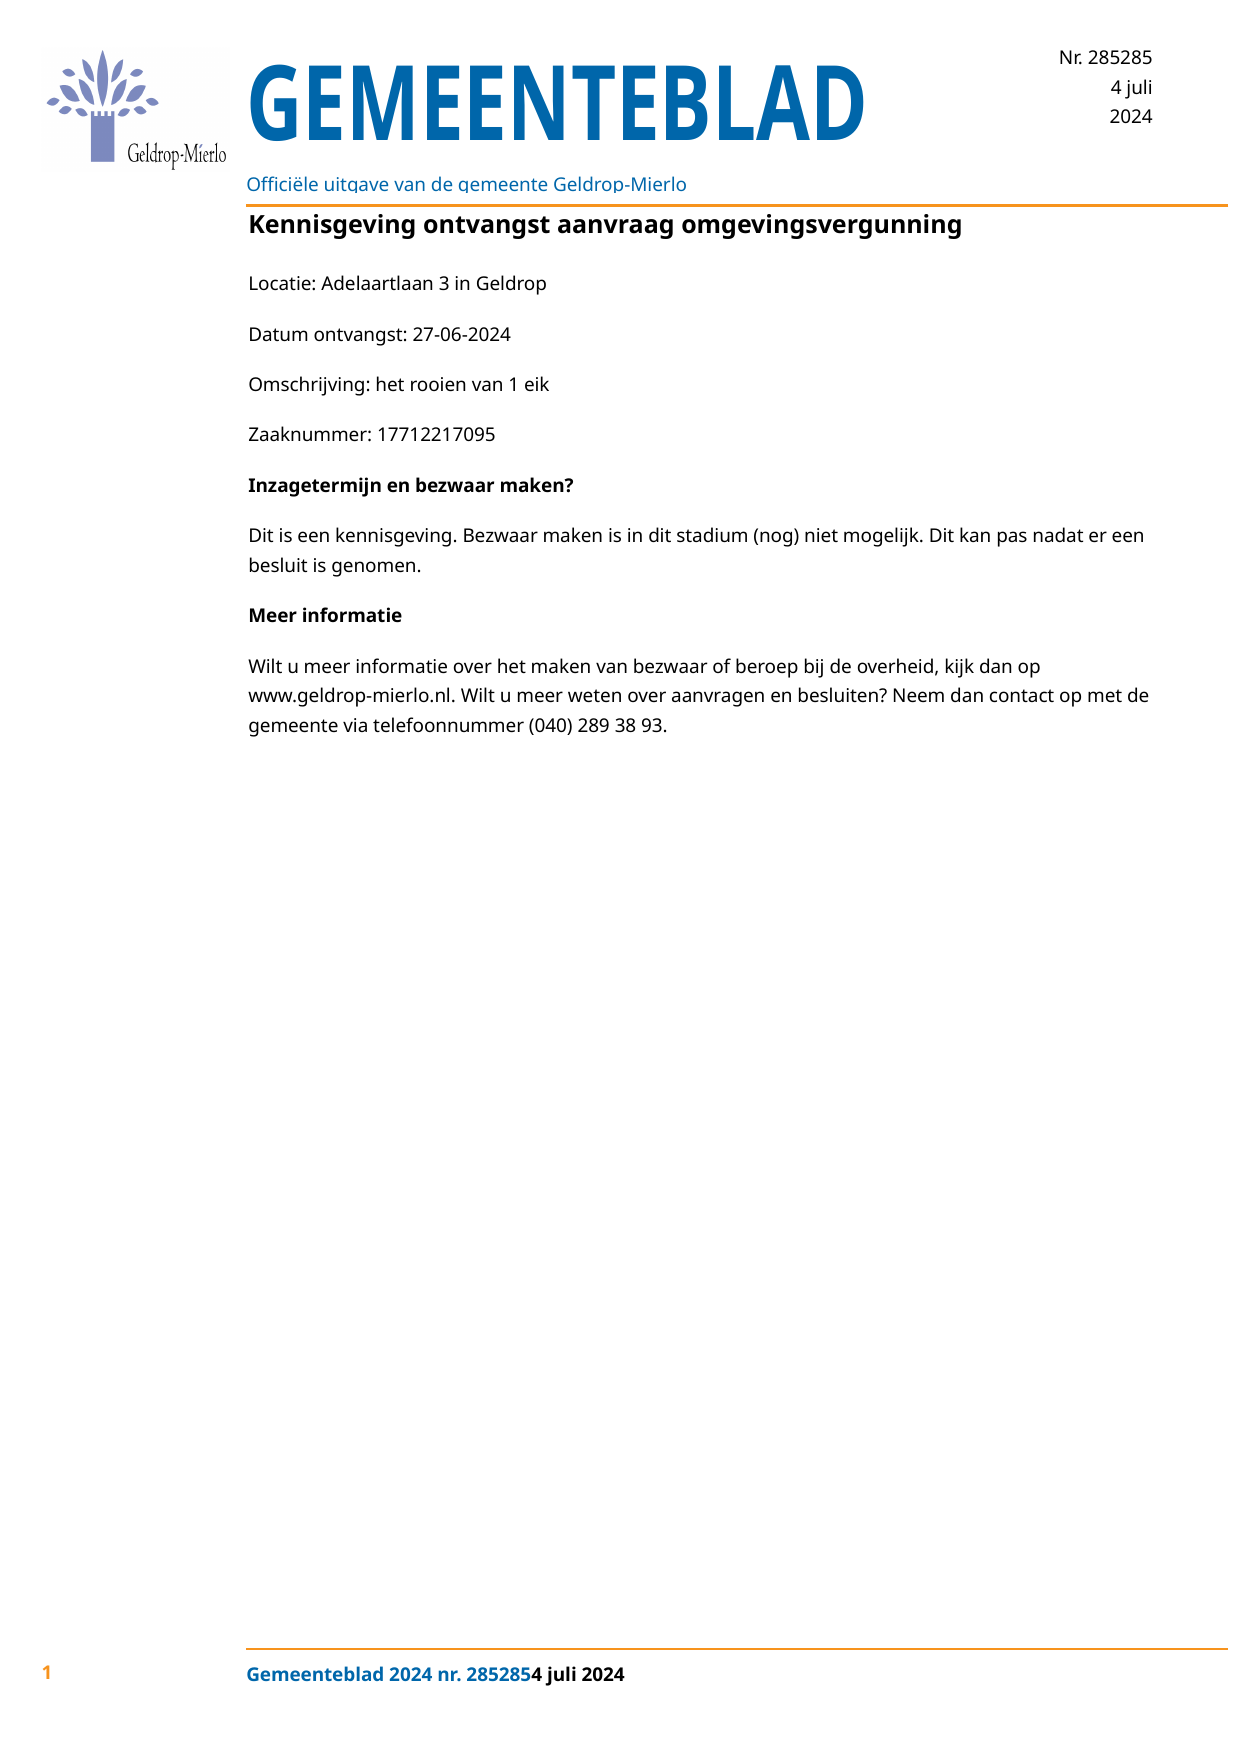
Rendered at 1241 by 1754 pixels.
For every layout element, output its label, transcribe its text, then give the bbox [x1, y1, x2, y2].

text Inzagetermijn en bezwaar maken? [248, 472, 1152, 498]
text Meer informatie [248, 602, 1152, 628]
text Datum ontvangst: 27-06-2024 [248, 321, 1152, 346]
text Locatie: Adelaartlaan 3 in Geldrop [248, 270, 1152, 296]
picture [41, 47, 231, 172]
text Omschrijving: het rooien van 1 eik [248, 371, 1152, 397]
text Kennisgeving ontvangst aanvraag omgevingsvergunning [248, 207, 1152, 241]
text Dit is een kennisgeving. Bezwaar maken is in dit stadium (nog) niet mogelijk. Dit kan pas nadat er een besluit is genomen. [248, 522, 1152, 578]
text Wilt u meer informatie over het maken van bezwaar of beroep bij de overheid, kijk dan op www.geldrop-mierlo.nl. Wilt u meer weten over aanvragen en besluiten? Neem dan contact op met de gemeente via telefoonnummer (040) 289 38 93. [248, 653, 1152, 738]
text Zaaknummer: 17712217095 [248, 422, 1152, 447]
